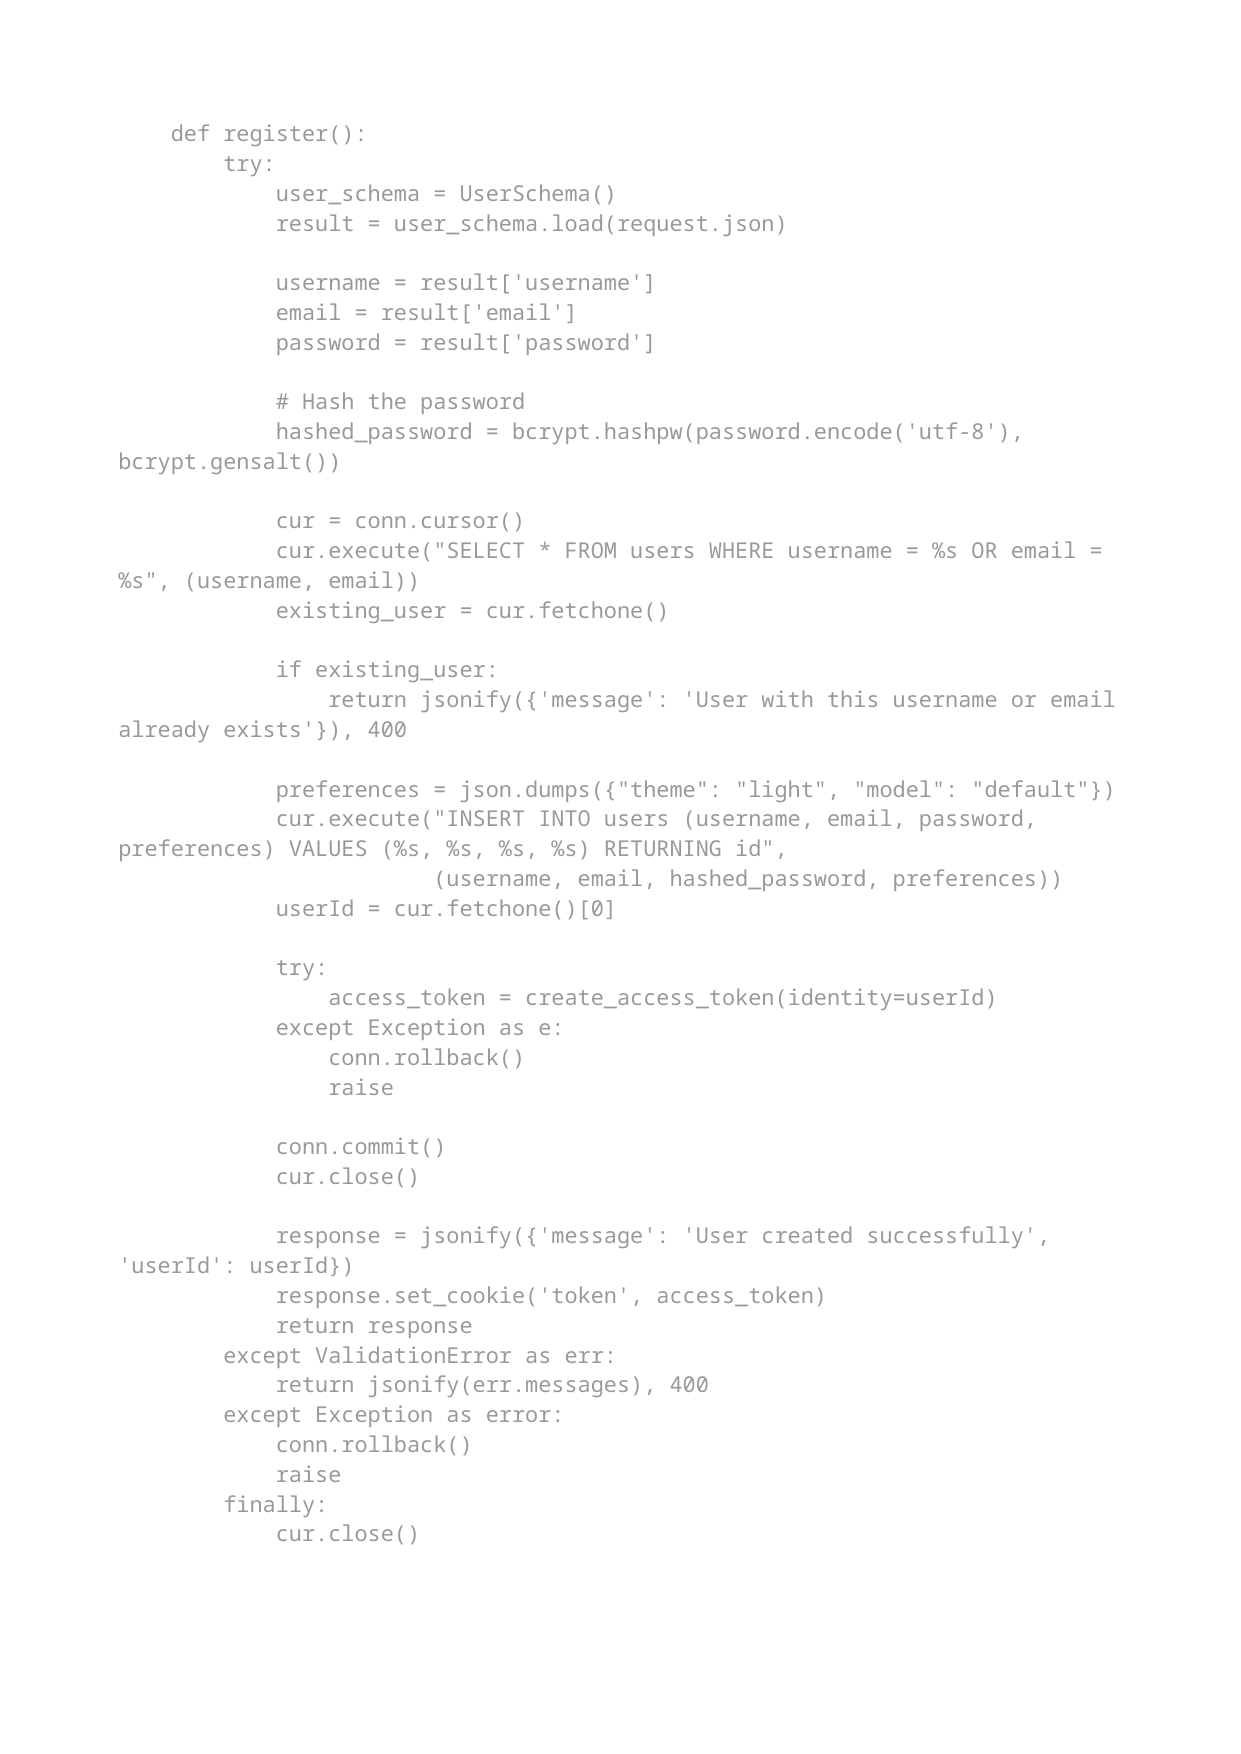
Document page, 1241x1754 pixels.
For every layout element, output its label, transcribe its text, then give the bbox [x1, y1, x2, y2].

text raise [118, 1071, 1122, 1101]
text cur.execute("INSERT INTO users (username, email, password, preferences) VALUES (%s, %s, %s, %s) RETURNING id", [118, 803, 1122, 863]
text (username, email, hashed_password, preferences)) [118, 863, 1122, 893]
text user_schema = UserSchema() [118, 178, 1122, 207]
text preferences = json.dumps({"theme": "light", "model": "default"}) [118, 773, 1122, 803]
text email = result['email'] [118, 297, 1122, 327]
text response.set_cookie('token', access_token) [118, 1280, 1122, 1310]
text return response [118, 1310, 1122, 1339]
text try: [118, 952, 1122, 982]
text cur.close() [118, 1518, 1122, 1548]
text # Hash the password [118, 386, 1122, 416]
text cur.close() [118, 1161, 1122, 1191]
text if existing_user: [118, 654, 1122, 684]
text response = jsonify({'message': 'User created successfully', 'userId': userId}) [118, 1220, 1122, 1280]
text except ValidationError as err: [118, 1339, 1122, 1369]
text result = user_schema.load(request.json) [118, 207, 1122, 237]
text try: [118, 148, 1122, 178]
text cur = conn.cursor() [118, 505, 1122, 535]
text userId = cur.fetchone()[0] [118, 893, 1122, 922]
text finally: [118, 1488, 1122, 1518]
text hashed_password = bcrypt.hashpw(password.encode('utf-8'), bcrypt.gensalt()) [118, 416, 1122, 476]
text conn.commit() [118, 1131, 1122, 1161]
text def register(): [118, 118, 1122, 148]
text raise [118, 1459, 1122, 1488]
text return jsonify(err.messages), 400 [118, 1369, 1122, 1399]
text except Exception as e: [118, 1012, 1122, 1042]
text access_token = create_access_token(identity=userId) [118, 982, 1122, 1012]
text existing_user = cur.fetchone() [118, 595, 1122, 624]
text except Exception as error: [118, 1399, 1122, 1429]
text return jsonify({'message': 'User with this username or email already exists'}), 400 [118, 684, 1122, 744]
text cur.execute("SELECT * FROM users WHERE username = %s OR email = %s", (username, email)) [118, 535, 1122, 595]
text password = result['password'] [118, 327, 1122, 356]
text conn.rollback() [118, 1429, 1122, 1459]
text username = result['username'] [118, 267, 1122, 297]
text conn.rollback() [118, 1042, 1122, 1071]
